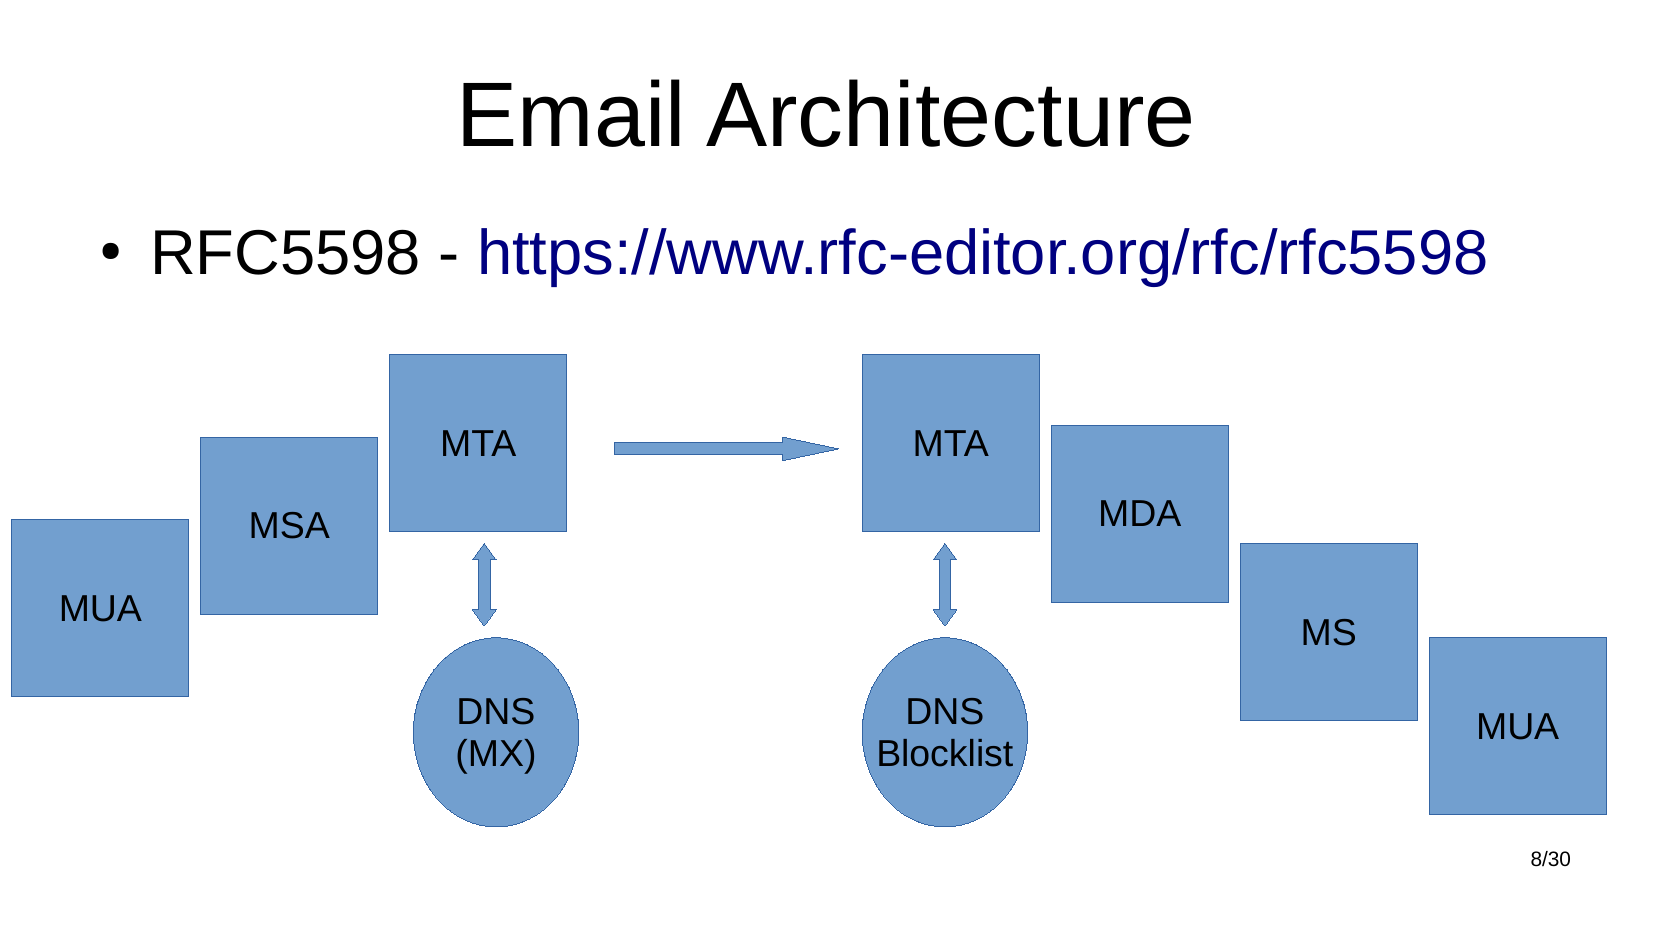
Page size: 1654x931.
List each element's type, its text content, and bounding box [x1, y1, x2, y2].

text_box [472, 543, 497, 626]
text_box MTA [389, 354, 567, 532]
text_box MUA [1429, 637, 1607, 815]
text_box [933, 543, 957, 626]
text_box DNS Blocklist [862, 637, 1028, 827]
list RFC5598 - https://www.rfc-editor.org/rfc/rfc5598 [82, 217, 1571, 355]
text_box MSA [200, 437, 378, 615]
text_box MDA [1051, 425, 1229, 603]
text_box MUA [11, 519, 189, 697]
text_box MTA [862, 354, 1040, 532]
text_box DNS (MX) [413, 637, 579, 827]
text_box [614, 437, 839, 461]
title Email Architecture [82, 37, 1571, 193]
text_box MS [1240, 543, 1418, 721]
